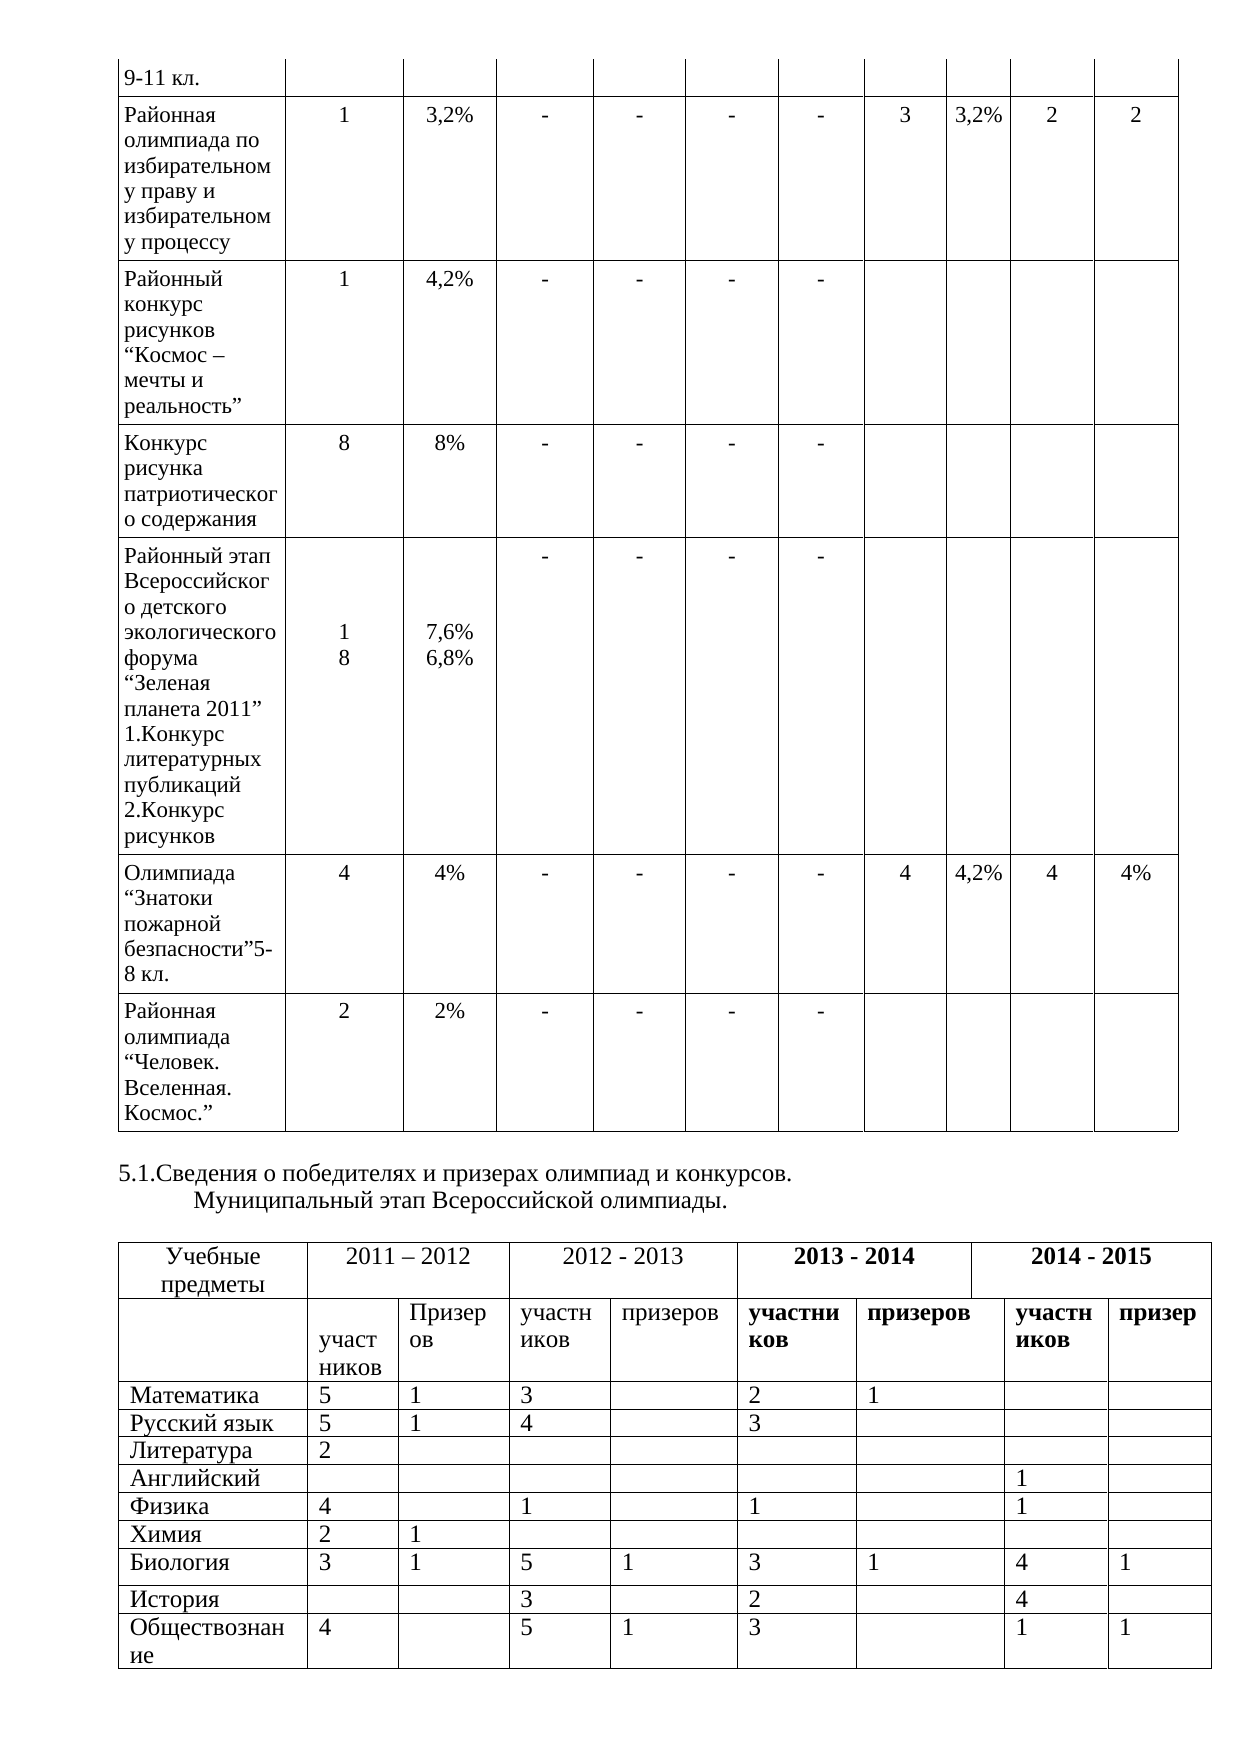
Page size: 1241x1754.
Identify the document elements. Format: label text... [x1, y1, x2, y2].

table_cell [1095, 261, 1178, 424]
table_cell 9-11 кл. [119, 59, 285, 96]
table_cell 3 [510, 1382, 610, 1409]
table_cell [857, 1493, 1004, 1520]
table_cell 3 [510, 1586, 610, 1613]
table_cell 2 [1095, 97, 1178, 260]
table_cell [1011, 538, 1093, 854]
table_cell призер [1109, 1299, 1211, 1381]
table_cell [399, 1465, 509, 1492]
table_cell [611, 1382, 737, 1409]
table_cell 4,2% [404, 261, 496, 424]
table_cell 1 [611, 1614, 737, 1668]
table_cell Призеров [399, 1299, 509, 1381]
table_cell - [594, 855, 685, 993]
table_cell Районный конкурс рисунков “Космос – мечты и реальность” [119, 261, 285, 424]
table_cell - [686, 97, 778, 260]
table_cell - [497, 994, 593, 1131]
table_cell [947, 425, 1010, 537]
table_cell [686, 59, 778, 96]
table_cell 3 [308, 1549, 398, 1585]
table_cell 2 [1011, 97, 1093, 260]
table_cell 5 [510, 1614, 610, 1668]
table_cell [1095, 994, 1178, 1131]
table_cell 5 [308, 1410, 398, 1436]
table_header 2013 - 2014 [738, 1243, 971, 1298]
table_cell - [1095, 59, 1178, 96]
table_cell [857, 1410, 1004, 1436]
table_cell [865, 538, 946, 854]
table_header 2014 - 2015 [972, 1243, 1211, 1298]
table_cell - [594, 425, 685, 537]
table_cell 8 [286, 425, 403, 537]
table_cell 3 [865, 97, 946, 260]
table_cell 1 [1109, 1614, 1211, 1668]
table_cell Биология [119, 1549, 307, 1585]
table_cell [1005, 1410, 1107, 1436]
table_cell [857, 1437, 1004, 1464]
table_cell 4 [1005, 1549, 1107, 1585]
text Муниципальный этап Всероссийской олимпиады. [193, 1187, 1152, 1214]
table_cell [857, 1521, 1004, 1548]
table_cell 4 [286, 855, 403, 993]
table_cell Конкурс рисунка патриотического содержания [119, 425, 285, 537]
table_cell Английский [119, 1465, 307, 1492]
table_cell [1109, 1521, 1211, 1548]
table_cell 1 [1109, 1549, 1211, 1585]
table_cell 1 [1005, 1614, 1107, 1668]
table_cell 2 [738, 1382, 856, 1409]
table_cell 4 [308, 1614, 398, 1668]
table_cell 4 [510, 1410, 610, 1436]
table_cell [611, 1437, 737, 1464]
table_cell - [686, 994, 778, 1131]
table_cell [1109, 1586, 1211, 1613]
table_cell - [686, 538, 778, 854]
table_cell 1 8 [286, 538, 403, 854]
table_cell 8% [404, 425, 496, 537]
table_cell - [779, 538, 863, 854]
table_header 2011 – 2012 [308, 1243, 509, 1298]
table_cell Олимпиада “Знатоки пожарной безпасности”5-8 кл. [119, 855, 285, 993]
table_cell 2 [738, 1586, 856, 1613]
table_cell [510, 1465, 610, 1492]
table_cell 4% [404, 855, 496, 993]
table_cell [857, 1465, 1004, 1492]
table_cell - [594, 97, 685, 260]
table_cell 1 [399, 1521, 509, 1548]
table_cell Русский язык [119, 1410, 307, 1436]
table_cell [119, 1299, 307, 1381]
table_cell 7,6% 6,8% [404, 538, 496, 854]
table_cell [611, 1465, 737, 1492]
table_cell [404, 59, 496, 96]
table_cell [399, 1493, 509, 1520]
table_cell Обществознание [119, 1614, 307, 1668]
table_cell - [1011, 59, 1093, 96]
table_cell [738, 1437, 856, 1464]
table_cell [1095, 538, 1178, 854]
table_cell [308, 1465, 398, 1492]
table_cell [611, 1493, 737, 1520]
table_cell 1 [1005, 1465, 1107, 1492]
table_cell 1 [399, 1549, 509, 1585]
table_cell Физика [119, 1493, 307, 1520]
table_cell [865, 425, 946, 537]
table_cell [865, 261, 946, 424]
table_cell [510, 1437, 610, 1464]
table_cell [779, 59, 863, 96]
table_cell - [497, 97, 593, 260]
table_cell [510, 1521, 610, 1548]
table_cell [399, 1614, 509, 1668]
table_cell - [497, 261, 593, 424]
table_cell 1 [857, 1382, 1004, 1409]
table_cell - [594, 261, 685, 424]
table_cell Литература [119, 1437, 307, 1464]
table_cell - [779, 425, 863, 537]
table_cell [1109, 1437, 1211, 1464]
table_cell [947, 994, 1010, 1131]
table_cell [497, 59, 593, 96]
table_cell [399, 1437, 509, 1464]
table_cell [286, 59, 403, 96]
table_cell [611, 1521, 737, 1548]
table_cell [1095, 425, 1178, 537]
table_cell Районная олимпиада по избирательному праву и избирательному процессу [119, 97, 285, 260]
table_cell [1109, 1410, 1211, 1436]
table_cell [947, 261, 1010, 424]
table_cell 4% [1095, 855, 1178, 993]
table_cell Районный этап Всероссийского детского экологического форума “Зеленая планета 2011” 1.Конкурс литературных публикаций 2.Конкурс рисунков [119, 538, 285, 854]
table_cell 3,2% [947, 97, 1010, 260]
table_cell - [497, 425, 593, 537]
table_cell [1011, 425, 1093, 537]
table_cell - [779, 261, 863, 424]
table_cell 3 [738, 1549, 856, 1585]
table_cell участников [1005, 1299, 1107, 1381]
table_cell 2 [286, 994, 403, 1131]
table_cell [865, 994, 946, 1131]
table_cell Районная олимпиада “Человек. Вселенная. Космос.” [119, 994, 285, 1131]
table_cell 2 [308, 1521, 398, 1548]
table_cell 2% [404, 994, 496, 1131]
table_cell 1 [510, 1493, 610, 1520]
table_cell [1005, 1437, 1107, 1464]
table_cell 1 [857, 1549, 1004, 1585]
table_cell [738, 1465, 856, 1492]
table_cell - [779, 97, 863, 260]
table_cell [308, 1586, 398, 1613]
table_cell 4,2% [947, 855, 1010, 993]
table_cell - [779, 994, 863, 1131]
table_cell [594, 59, 685, 96]
table_cell участников [510, 1299, 610, 1381]
table_cell [1109, 1465, 1211, 1492]
table_cell 4 [1011, 855, 1093, 993]
table_cell - [686, 855, 778, 993]
table_cell 4 [865, 855, 946, 993]
table_cell 1 [399, 1382, 509, 1409]
table_cell 1 [286, 97, 403, 260]
table_cell [1109, 1493, 1211, 1520]
table_cell [857, 1614, 1004, 1668]
table_cell 1 [738, 1493, 856, 1520]
table_cell призеров [857, 1299, 1004, 1381]
table_cell 1 [399, 1410, 509, 1436]
table_cell [1011, 994, 1093, 1131]
table_cell 1 [611, 1549, 737, 1585]
table_cell участников [308, 1299, 398, 1381]
table_cell [611, 1410, 737, 1436]
table_cell [947, 59, 1010, 96]
table_cell призеров [611, 1299, 737, 1381]
table_cell [611, 1586, 737, 1613]
table_cell 2 [308, 1437, 398, 1464]
table_cell участников [738, 1299, 856, 1381]
table_cell - [865, 59, 946, 96]
table_cell 4 [1005, 1586, 1107, 1613]
table_header Учебные предметы [119, 1243, 307, 1298]
table_cell - [686, 425, 778, 537]
table_cell - [497, 855, 593, 993]
table_cell История [119, 1586, 307, 1613]
table_cell 4 [308, 1493, 398, 1520]
table_cell [857, 1586, 1004, 1613]
table_cell Математика [119, 1382, 307, 1409]
table_cell 5 [308, 1382, 398, 1409]
table_cell - [594, 538, 685, 854]
table_cell [738, 1521, 856, 1548]
table_cell - [686, 261, 778, 424]
table_cell [1011, 261, 1093, 424]
table_cell [947, 538, 1010, 854]
table_cell - [779, 855, 863, 993]
table_cell 3 [738, 1614, 856, 1668]
table_cell [1109, 1382, 1211, 1409]
table_cell 1 [1005, 1493, 1107, 1520]
table_cell [399, 1586, 509, 1613]
table_cell - [594, 994, 685, 1131]
table_cell [1005, 1382, 1107, 1409]
table_cell [1005, 1521, 1107, 1548]
table_cell 3,2% [404, 97, 496, 260]
table_cell 1 [286, 261, 403, 424]
list Сведения о победителях и призерах олимпиад и конкурсов. [118, 1159, 1152, 1187]
table_cell - [497, 538, 593, 854]
table_cell 5 [510, 1549, 610, 1585]
table_cell 3 [738, 1410, 856, 1436]
table_cell Химия [119, 1521, 307, 1548]
table_header 2012 - 2013 [510, 1243, 737, 1298]
